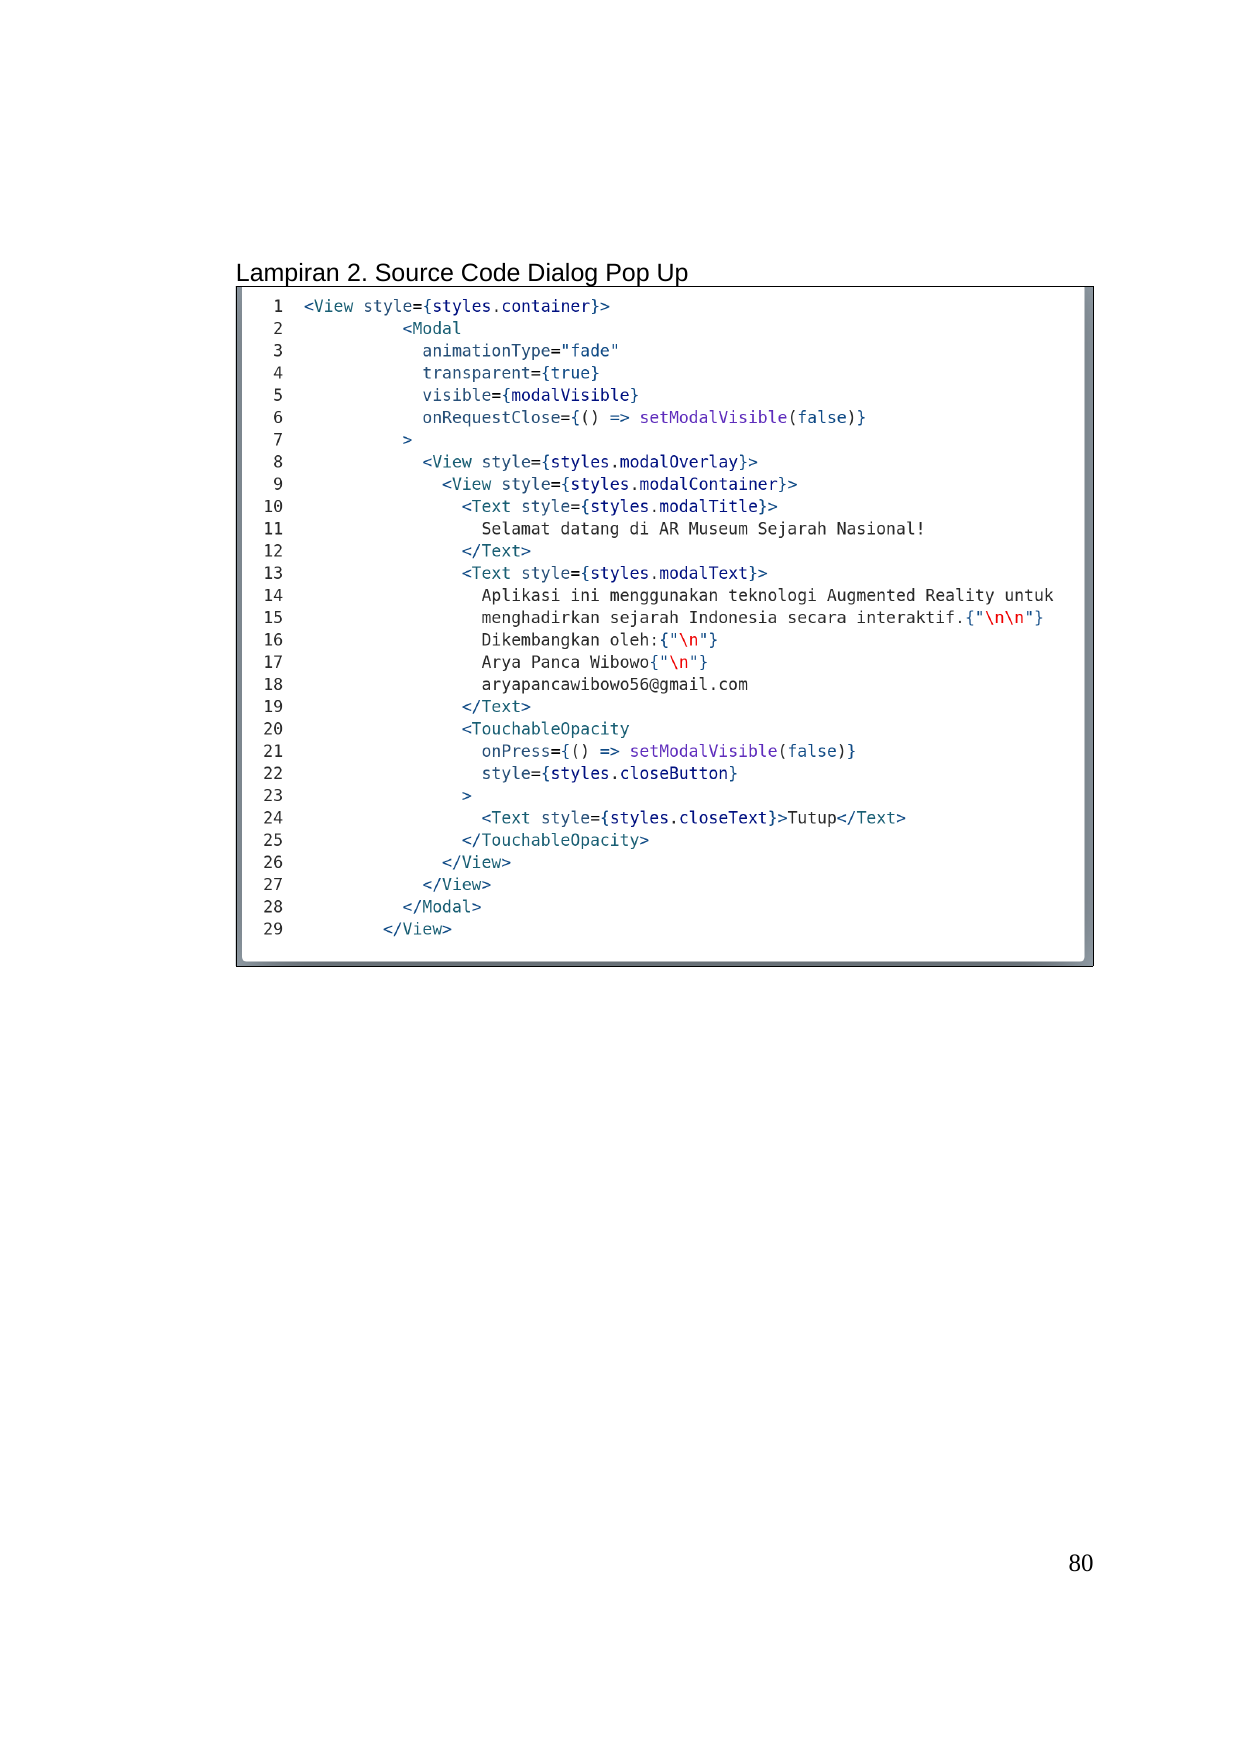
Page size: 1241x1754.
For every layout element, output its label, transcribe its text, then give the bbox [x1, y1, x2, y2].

text Lampiran 2. Source Code Dialog Pop Up [236, 258, 1093, 286]
picture [237, 287, 1093, 966]
